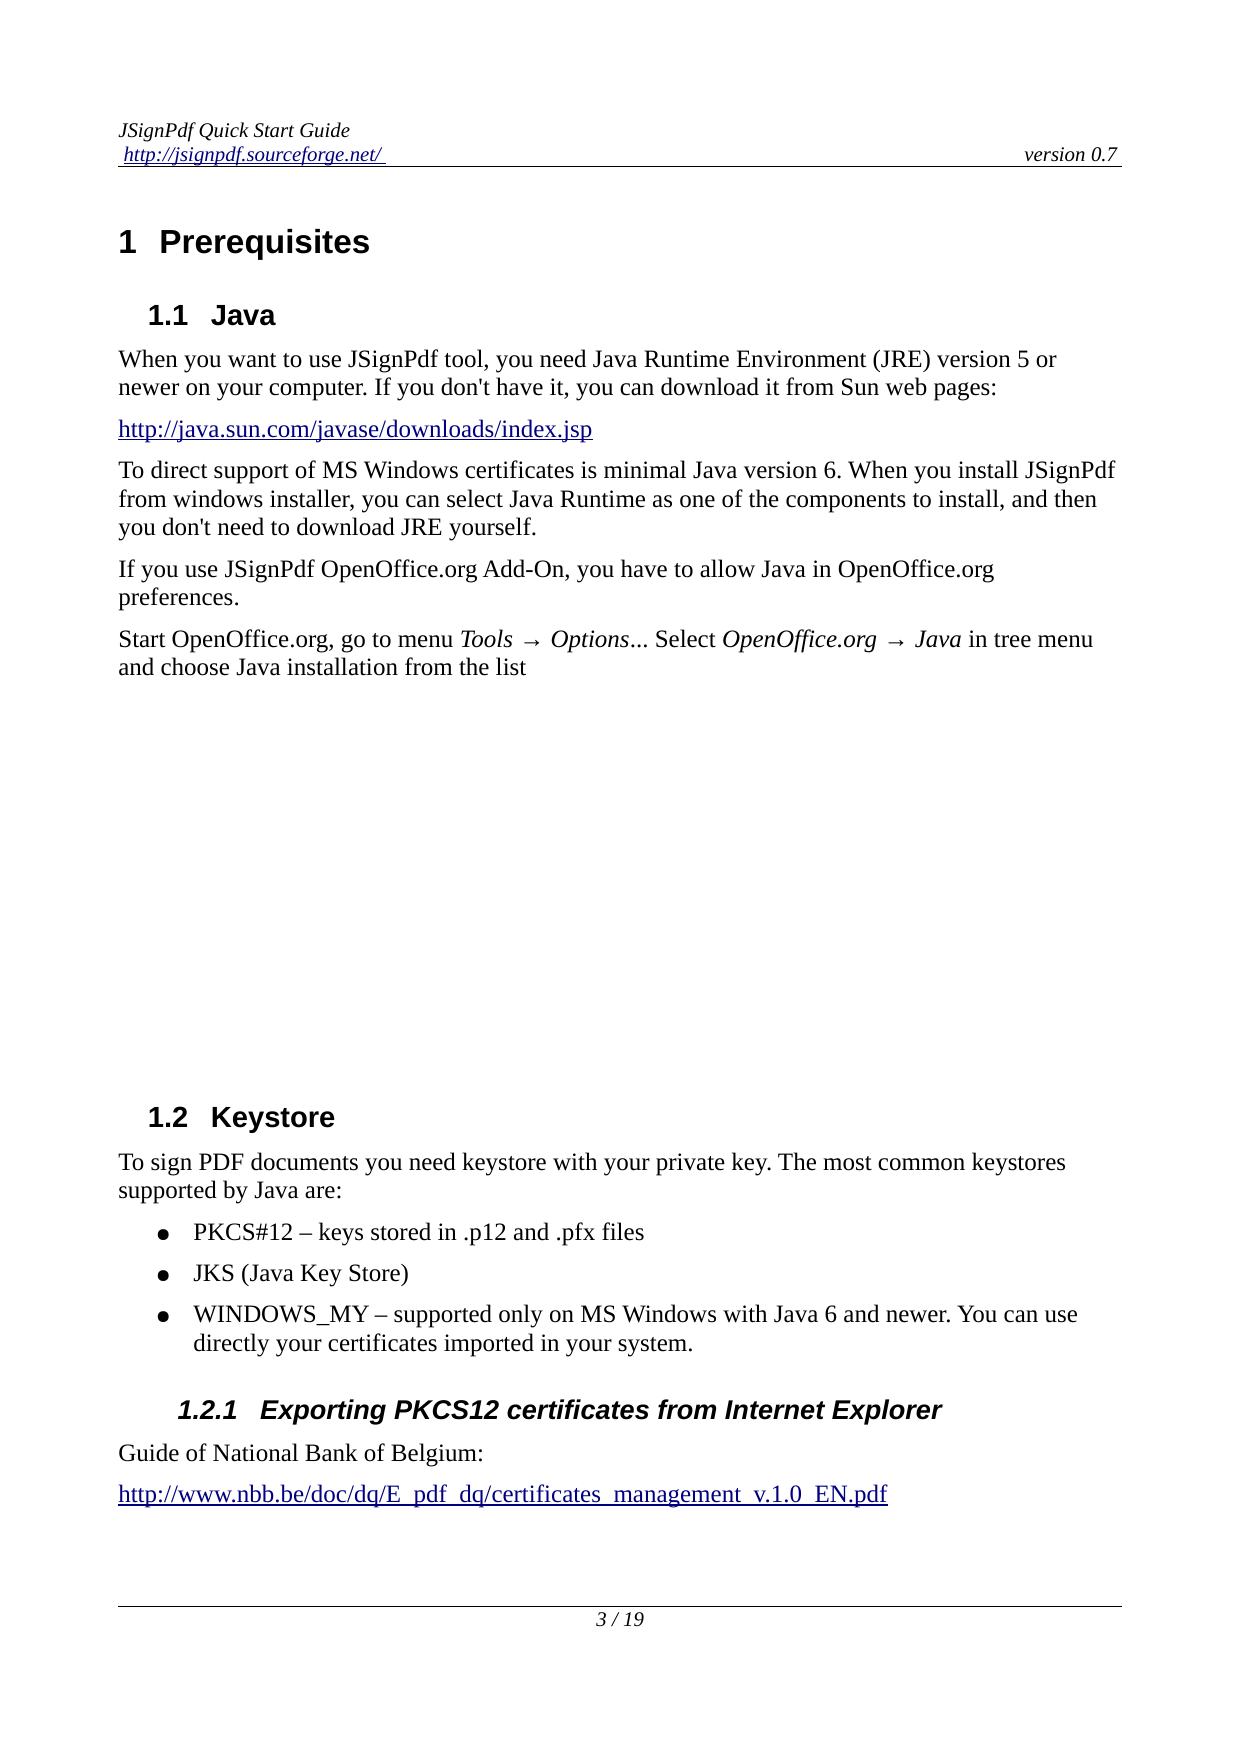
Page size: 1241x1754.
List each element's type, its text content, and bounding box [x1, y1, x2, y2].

text http://www.nbb.be/doc/dq/E_pdf_dq/certificates_management_v.1.0_EN.pdf [118, 1479, 1122, 1508]
list PKCS#12 – keys stored in .p12 and .pfx files [156, 1217, 1122, 1245]
text When you want to use JSignPdf tool, you need Java Runtime Environment (JRE) version 5 or newer on your computer. If you don't have it, you can download it from Sun web pages: [118, 344, 1122, 401]
subtitle Java [148, 298, 1116, 331]
text http://java.sun.com/javase/downloads/index.jsp [118, 414, 1122, 442]
list JKS (Java Key Store) [156, 1258, 1122, 1287]
text Guide of National Bank of Belgium: [118, 1438, 1122, 1467]
list WINDOWS_MY – supported only on MS Windows with Java 6 and newer. You can use directly your certificates imported in your system. [156, 1299, 1122, 1357]
text Start OpenOffice.org, go to menu Tools → Options... Select OpenOffice.org → Java in tree menu and choose Java installation from the list [118, 624, 1122, 681]
subtitle Keystore [148, 719, 1116, 1134]
subtitle Exporting PKCS12 certificates from Internet Explorer [177, 1394, 1122, 1425]
text If you use JSignPdf OpenOffice.org Add-On, you have to allow Java in OpenOffice.org preferences. [118, 554, 1122, 611]
subtitle Prerequisites [118, 222, 1122, 260]
text To sign PDF documents you need keystore with your private key. The most common keystores supported by Java are: [118, 1147, 1122, 1204]
text To direct support of MS Windows certificates is minimal Java version 6. When you install JSignPdf from windows installer, you can select Java Runtime as one of the components to install, and then you don't need to download JRE yourself. [118, 455, 1122, 541]
